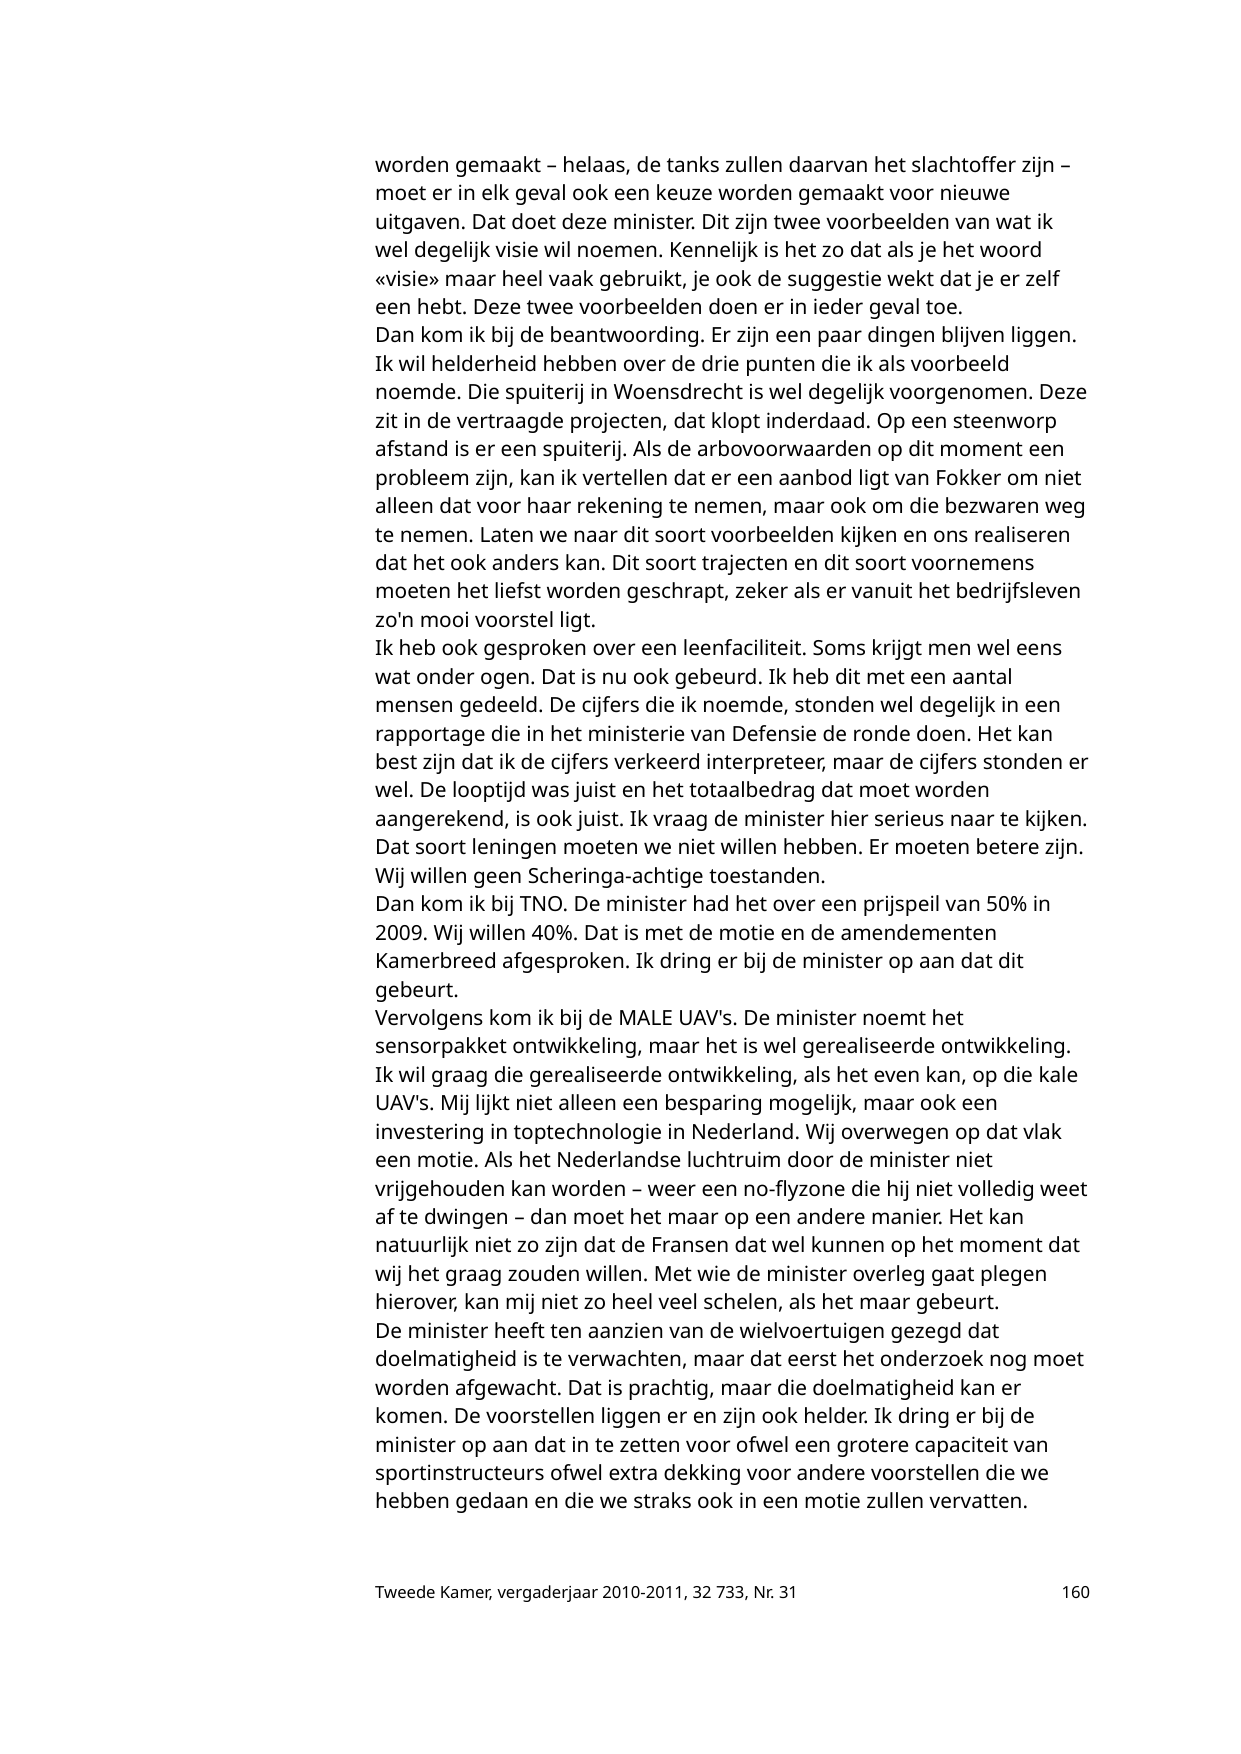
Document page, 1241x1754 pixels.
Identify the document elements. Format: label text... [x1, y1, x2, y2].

text Ik heb ook gesproken over een leenfaciliteit. Soms krijgt men wel eens wat onder ogen. Dat is nu ook gebeurd. Ik heb dit met een aantal mensen gedeeld. De cijfers die ik noemde, stonden wel degelijk in een rapportage die in het ministerie van Defensie de ronde doen. Het kan best zijn dat ik de cijfers verkeerd interpreteer, maar de cijfers stonden er wel. De looptijd was juist en het totaalbedrag dat moet worden aangerekend, is ook juist. Ik vraag de minister hier serieus naar te kijken. Dat soort leningen moeten we niet willen hebben. Er moeten betere zijn. Wij willen geen Scheringa-achtige toestanden. [375, 633, 1090, 889]
text Vervolgens kom ik bij de MALE UAV's. De minister noemt het sensorpakket ontwikkeling, maar het is wel gerealiseerde ontwikkeling. Ik wil graag die gerealiseerde ontwikkeling, als het even kan, op die kale UAV's. Mij lijkt niet alleen een besparing mogelijk, maar ook een investering in toptechnologie in Nederland. Wij overwegen op dat vlak een motie. Als het Nederlandse luchtruim door de minister niet vrijgehouden kan worden – weer een no-flyzone die hij niet volledig weet af te dwingen – dan moet het maar op een andere manier. Het kan natuurlijk niet zo zijn dat de Fransen dat wel kunnen op het moment dat wij het graag zouden willen. Met wie de minister overleg gaat plegen hierover, kan mij niet zo heel veel schelen, als het maar gebeurt. [375, 1003, 1090, 1316]
text Dan kom ik bij TNO. De minister had het over een prijspeil van 50% in 2009. Wij willen 40%. Dat is met de motie en de amendementen Kamerbreed afgesproken. Ik dring er bij de minister op aan dat dit gebeurt. [375, 889, 1090, 1003]
text worden gemaakt – helaas, de tanks zullen daarvan het slachtoffer zijn – moet er in elk geval ook een keuze worden gemaakt voor nieuwe uitgaven. Dat doet deze minister. Dit zijn twee voorbeelden van wat ik wel degelijk visie wil noemen. Kennelijk is het zo dat als je het woord «visie» maar heel vaak gebruikt, je ook de suggestie wekt dat je er zelf een hebt. Deze twee voorbeelden doen er in ieder geval toe. [375, 150, 1090, 321]
text Dan kom ik bij de beantwoording. Er zijn een paar dingen blijven liggen. Ik wil helderheid hebben over de drie punten die ik als voorbeeld noemde. Die spuiterij in Woensdrecht is wel degelijk voorgenomen. Deze zit in de vertraagde projecten, dat klopt inderdaad. Op een steenworp afstand is er een spuiterij. Als de arbovoorwaarden op dit moment een probleem zijn, kan ik vertellen dat er een aanbod ligt van Fokker om niet alleen dat voor haar rekening te nemen, maar ook om die bezwaren weg te nemen. Laten we naar dit soort voorbeelden kijken en ons realiseren dat het ook anders kan. Dit soort trajecten en dit soort voornemens moeten het liefst worden geschrapt, zeker als er vanuit het bedrijfsleven zo'n mooi voorstel ligt. [375, 321, 1090, 633]
text De minister heeft ten aanzien van de wielvoertuigen gezegd dat doelmatigheid is te verwachten, maar dat eerst het onderzoek nog moet worden afgewacht. Dat is prachtig, maar die doelmatigheid kan er komen. De voorstellen liggen er en zijn ook helder. Ik dring er bij de minister op aan dat in te zetten voor ofwel een grotere capaciteit van sportinstructeurs ofwel extra dekking voor andere voorstellen die we hebben gedaan en die we straks ook in een motie zullen vervatten. [375, 1316, 1090, 1515]
